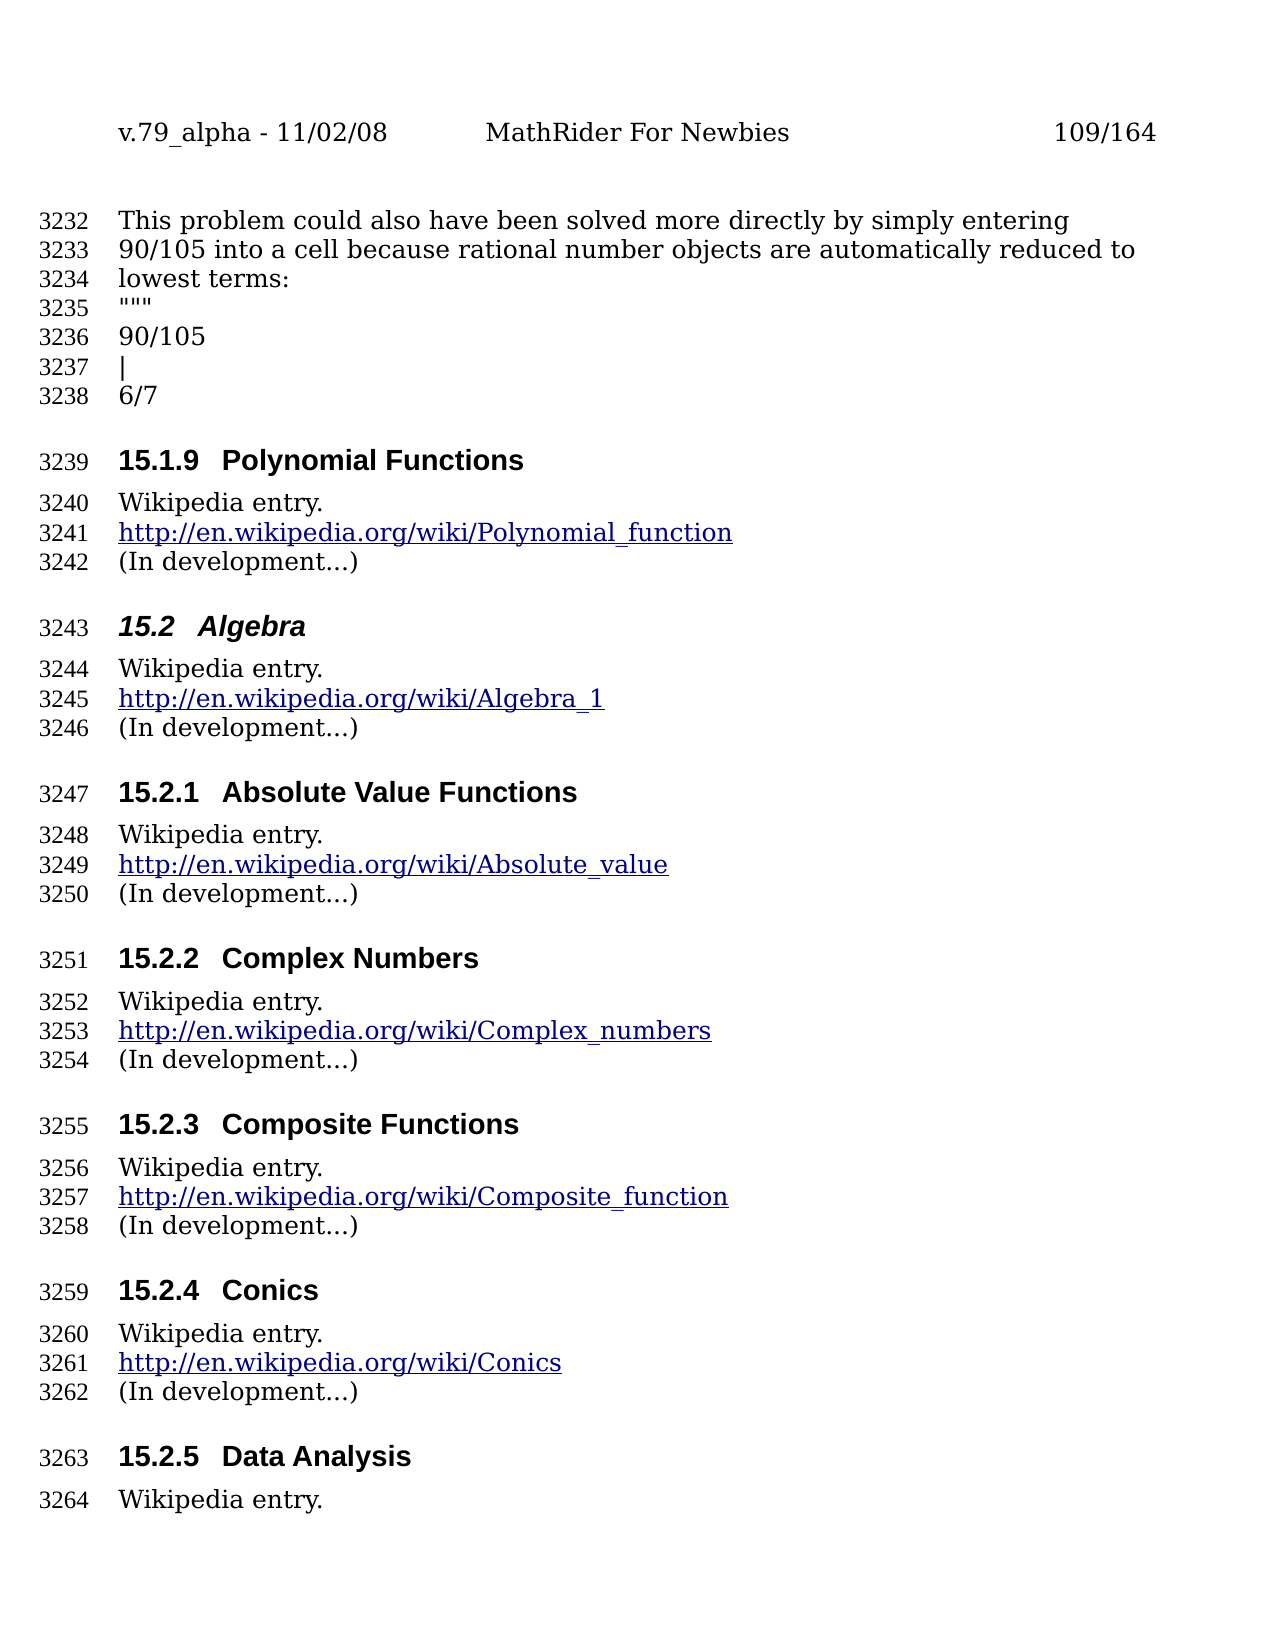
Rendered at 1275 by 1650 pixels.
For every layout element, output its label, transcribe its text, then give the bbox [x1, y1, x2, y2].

text """ [118, 293, 1157, 323]
text Wikipedia entry. [118, 1485, 1157, 1514]
subtitle Conics [118, 1273, 1157, 1307]
text (In development...) [118, 1377, 1157, 1406]
subtitle Absolute Value Functions [118, 775, 1157, 809]
text (In development...) [118, 547, 1157, 576]
text http://en.wikipedia.org/wiki/Complex_numbers [118, 1016, 1157, 1045]
text http://en.wikipedia.org/wiki/Composite_function [118, 1182, 1157, 1211]
text | [118, 352, 1157, 381]
text This problem could also have been solved more directly by simply entering 90/105 into a cell because rational number objects are automatically reduced to lowest terms: [118, 206, 1157, 293]
subtitle Algebra [118, 609, 1157, 643]
text (In development...) [118, 1045, 1157, 1074]
text (In development...) [118, 879, 1157, 908]
text Wikipedia entry. [118, 987, 1157, 1016]
text Wikipedia entry. [118, 1319, 1157, 1348]
text http://en.wikipedia.org/wiki/Polynomial_function [118, 518, 1157, 547]
text 90/105 [118, 323, 1157, 352]
text Wikipedia entry. [118, 1153, 1157, 1182]
subtitle Data Analysis [118, 1439, 1157, 1473]
text http://en.wikipedia.org/wiki/Conics [118, 1348, 1157, 1377]
text Wikipedia entry. [118, 655, 1157, 684]
subtitle Polynomial Functions [118, 443, 1157, 477]
text http://en.wikipedia.org/wiki/Algebra_1 [118, 684, 1157, 713]
text Wikipedia entry. [118, 489, 1157, 518]
text (In development...) [118, 1211, 1157, 1240]
text 6/7 [118, 381, 1157, 410]
text Wikipedia entry. [118, 821, 1157, 850]
subtitle Composite Functions [118, 1107, 1157, 1141]
text (In development...) [118, 713, 1157, 742]
subtitle Complex Numbers [118, 941, 1157, 975]
text http://en.wikipedia.org/wiki/Absolute_value [118, 850, 1157, 879]
